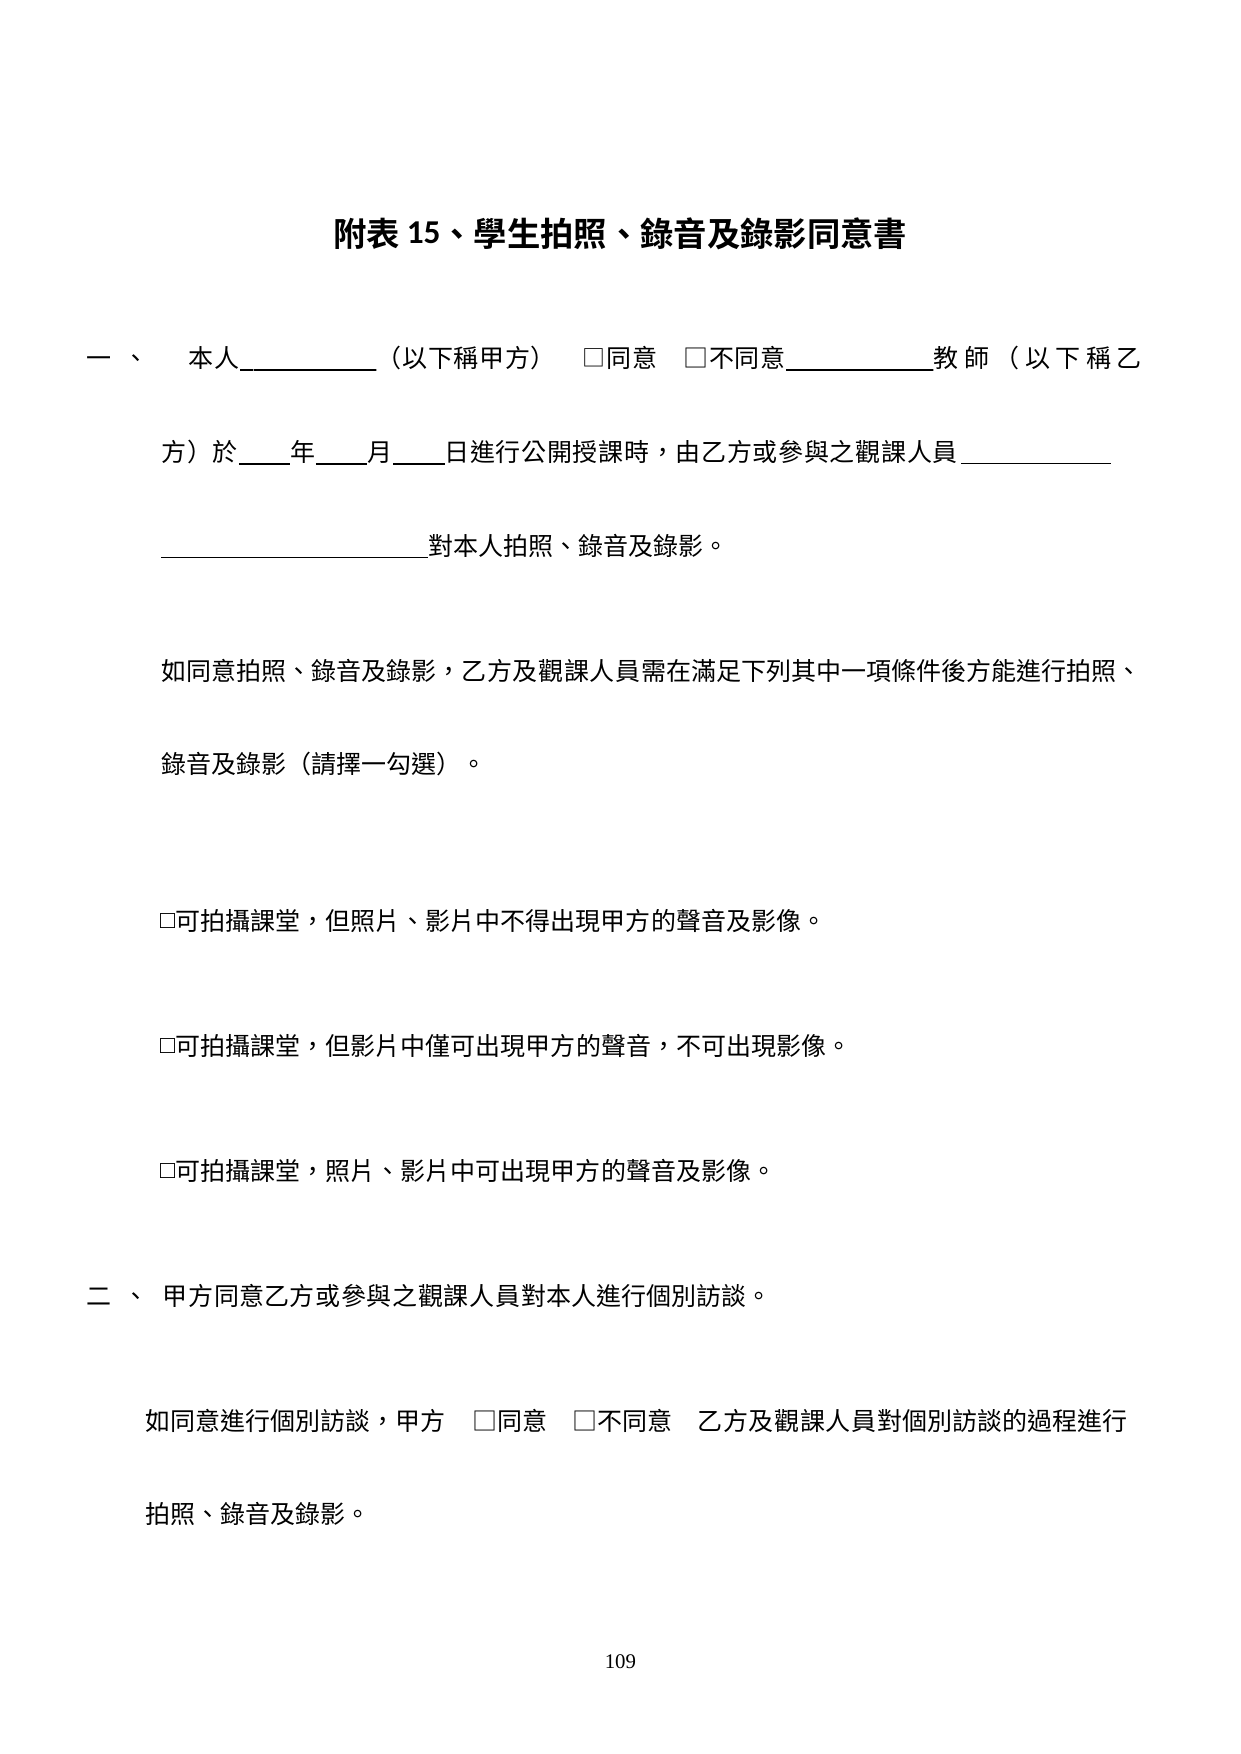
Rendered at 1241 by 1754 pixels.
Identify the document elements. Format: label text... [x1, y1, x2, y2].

text □可拍攝課堂，但影片中僅可出現甲方的聲音，不可出現影像。 [160, 1002, 1165, 1065]
text □可拍攝課堂，但照片、影片中不得出現甲方的聲音及影像。 [160, 877, 1165, 940]
text 附表15、學生拍照、錄音及錄影同意書 [75, 190, 1165, 252]
text 二 、 甲方同意乙方或參與之觀課人員對本人進行個別訪談。 [86, 1252, 1132, 1315]
text 一 、 本人 （以下稱甲方） □同意 □不同意 教師（以下稱乙方）於 年 月 日進行公開授課時，由乙方或參與之觀課人員 對本人拍照、錄音及錄影。 [86, 315, 1142, 565]
text 如同意進行個別訪談，甲方 □同意 □不同意 乙方及觀課人員對個別訪談的過程進行拍照、錄音及錄影。 [145, 1377, 1149, 1534]
text □可拍攝課堂，照片、影片中可出現甲方的聲音及影像。 [160, 1127, 1165, 1190]
text 如同意拍照、錄音及錄影，乙方及觀課人員需在滿足下列其中一項條件後方能進行拍照、錄音及錄影（請擇一勾選）。 [161, 627, 1132, 784]
